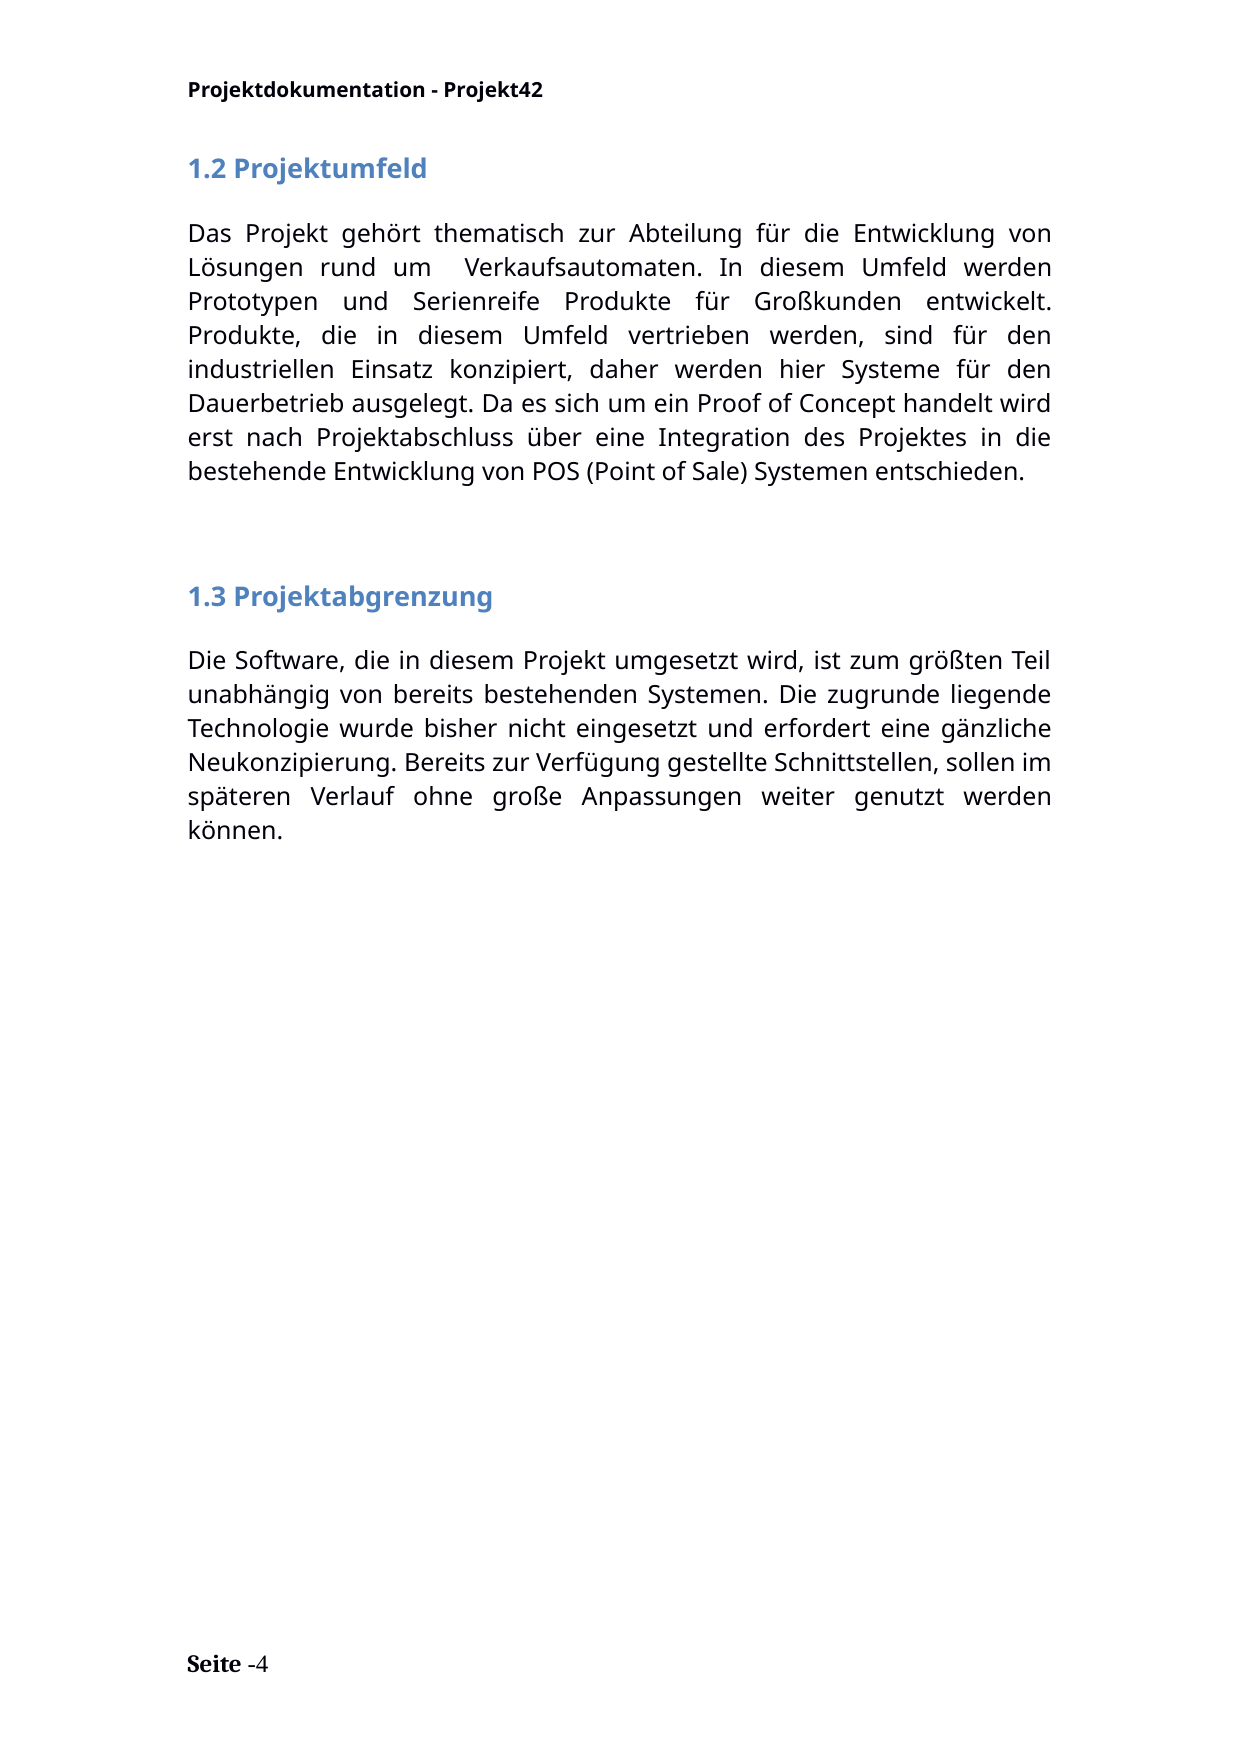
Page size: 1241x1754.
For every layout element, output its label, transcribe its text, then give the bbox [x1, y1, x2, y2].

subtitle 1.3 Projektabgrenzung [187, 577, 1053, 614]
text Die Software, die in diesem Projekt umgesetzt wird, ist zum größten Teil unabhängig von bereits bestehenden Systemen. Die zugrunde liegende Technologie wurde bisher nicht eingesetzt und erfordert eine gänzliche Neukonzipierung. Bereits zur Verfügung gestellte Schnittstellen, sollen im späteren Verlauf ohne große Anpassungen weiter genutzt werden können. [187, 643, 1053, 847]
subtitle 1.2 Projektumfeld [187, 150, 1053, 187]
text Das Projekt gehört thematisch zur Abteilung für die Entwicklung von Lösungen rund um Verkaufsautomaten. In diesem Umfeld werden Prototypen und Serienreife Produkte für Großkunden entwickelt. Produkte, die in diesem Umfeld vertrieben werden, sind für den industriellen Einsatz konzipiert, daher werden hier Systeme für den Dauerbetrieb ausgelegt. Da es sich um ein Proof of Concept handelt wird erst nach Projektabschluss über eine Integration des Projektes in die bestehende Entwicklung von POS (Point of Sale) Systemen entschieden. [187, 216, 1053, 488]
